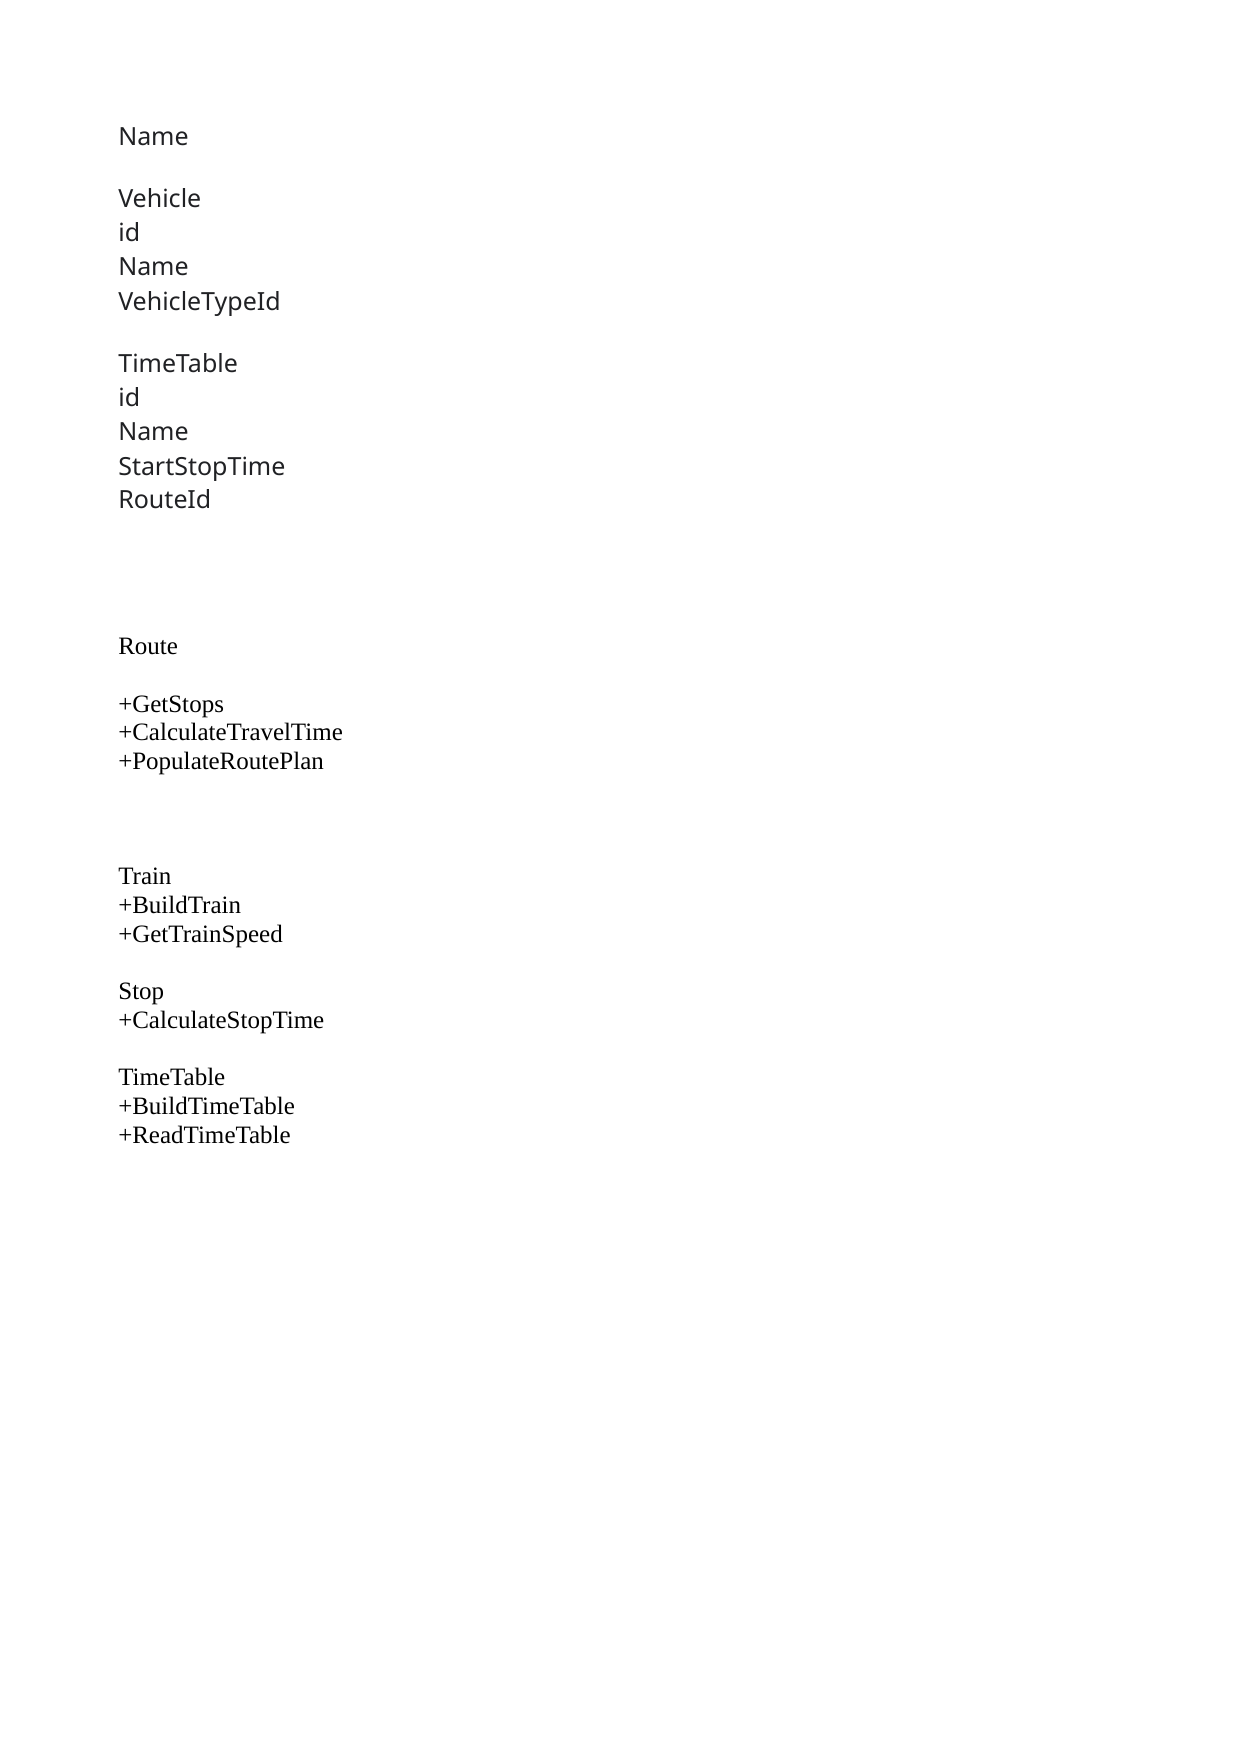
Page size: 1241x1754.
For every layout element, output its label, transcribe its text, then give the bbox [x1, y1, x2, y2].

text RouteId [118, 482, 1122, 516]
text Route [118, 631, 1122, 660]
text TimeTable [118, 346, 1122, 380]
text +GetStops [118, 689, 1122, 717]
text id [118, 380, 1122, 414]
text +CalculateTravelTime [118, 717, 1122, 746]
text StartStopTime [118, 448, 1122, 482]
text +GetTrainSpeed [118, 919, 1122, 947]
text Vehicle id Name VehicleTypeId [118, 181, 1122, 317]
text TimeTable [118, 1062, 1122, 1091]
text +BuildTimeTable [118, 1091, 1122, 1120]
text Name [118, 118, 1122, 181]
text Name [118, 414, 1122, 448]
text Train [118, 861, 1122, 890]
text +PopulateRoutePlan [118, 746, 1122, 775]
text +BuildTrain [118, 890, 1122, 919]
text +CalculateStopTime [118, 1005, 1122, 1034]
text Stop [118, 976, 1122, 1005]
text +ReadTimeTable [118, 1120, 1122, 1149]
